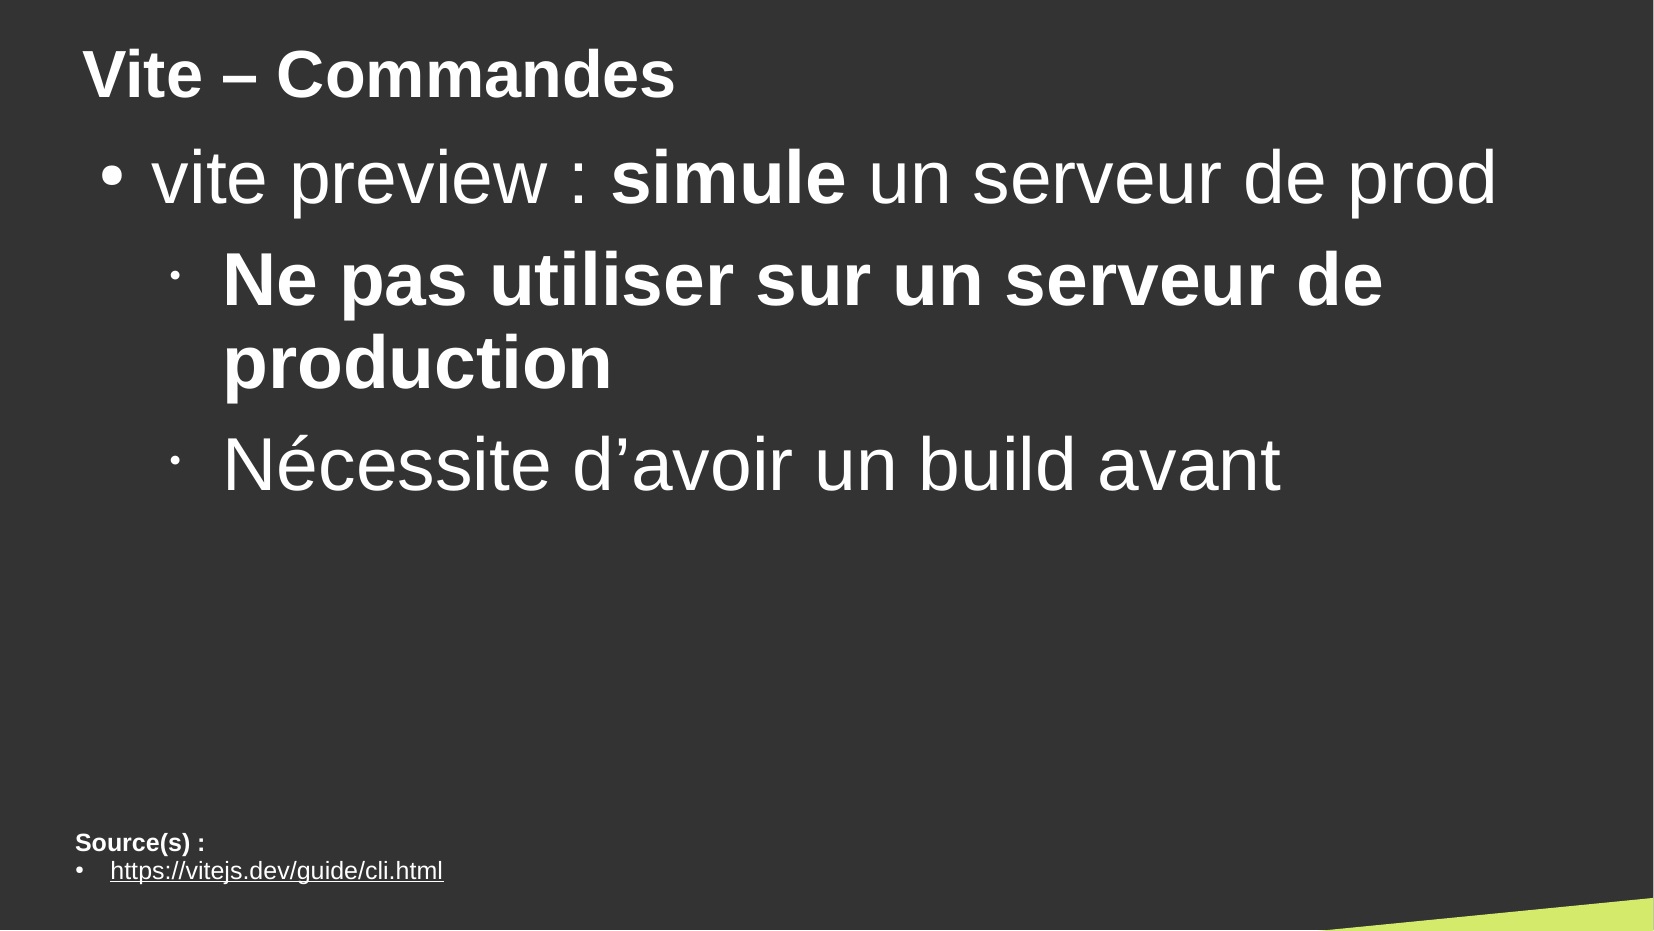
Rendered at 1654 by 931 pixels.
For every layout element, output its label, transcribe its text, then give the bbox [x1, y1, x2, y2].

text_box Source(s) : https://vitejs.dev/guide/cli.html [60, 821, 1546, 931]
text_box [1546, 897, 1654, 931]
title Vite – Commandes [82, 37, 1571, 112]
list vite preview : simule un serveur de prod Ne pas utiliser sur un serveur de production Nécessite d’avoir un build avant [80, 135, 1619, 798]
